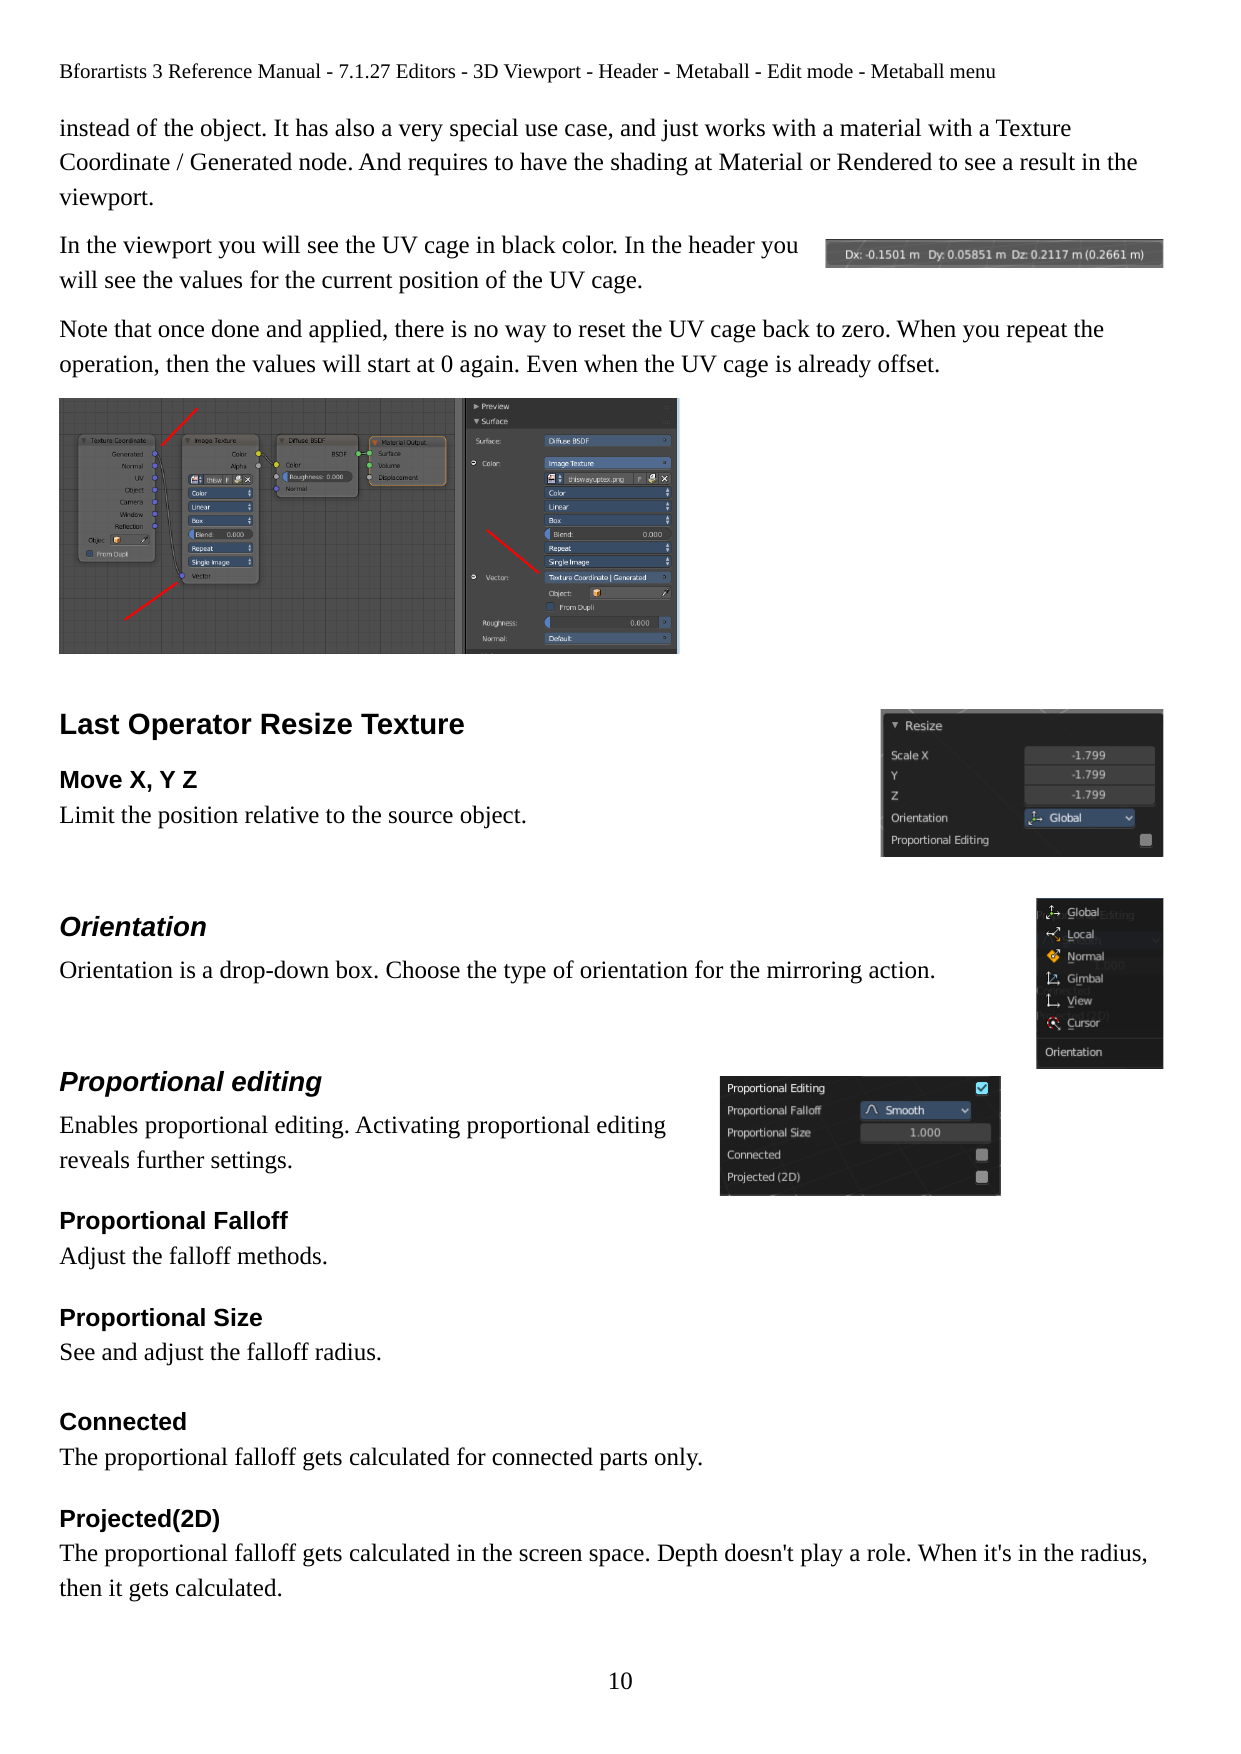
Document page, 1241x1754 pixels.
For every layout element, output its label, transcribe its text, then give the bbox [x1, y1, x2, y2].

text Enables proportional editing. Activating proportional editing reveals further settings. [59, 1110, 719, 1173]
subtitle Projected(2D) [59, 1504, 1181, 1532]
picture [880, 709, 1164, 857]
subtitle Orientation [59, 911, 1036, 943]
subtitle Last Operator Resize Texture [59, 707, 1181, 740]
subtitle Proportional Falloff [59, 1206, 1181, 1235]
picture [59, 398, 680, 654]
subtitle Proportional editing [59, 1066, 1181, 1098]
subtitle Proportional Size [59, 1303, 1181, 1331]
picture [1036, 898, 1164, 1069]
text Note that once done and applied, there is no way to reset the UV cage back to zero. When you repeat the operation, then the values will start at 0 again. Even when the UV cage is already offset. [59, 314, 1181, 377]
text [1001, 1110, 1181, 1173]
text Limit the position relative to the source object. [59, 800, 880, 829]
subtitle Move X, Y Z [59, 765, 880, 794]
picture [719, 1076, 1001, 1196]
text Adjust the falloff methods. [59, 1241, 1181, 1270]
text See and adjust the falloff radius. [59, 1337, 1181, 1366]
text The proportional falloff gets calculated in the screen space. Depth doesn't play a role. When it's in the radius, then it gets calculated. [59, 1538, 1181, 1602]
picture [825, 239, 1164, 268]
text In the viewport you will see the UV cage in black color. In the header you will see the values for the current position of the UV cage. [59, 231, 1181, 294]
text The proportional falloff gets calculated for connected parts only. [59, 1442, 1181, 1471]
subtitle Connected [59, 1407, 1181, 1436]
text Orientation is a drop-down box. Choose the type of orientation for the mirroring action. [59, 955, 1036, 984]
text instead of the object. It has also a very special use case, and just works with a material with a Texture Coordinate / Generated node. And requires to have the shading at Material or Rendered to see a result in the viewport. [59, 113, 1181, 210]
subtitle [1164, 765, 1181, 794]
subtitle [1164, 911, 1181, 943]
